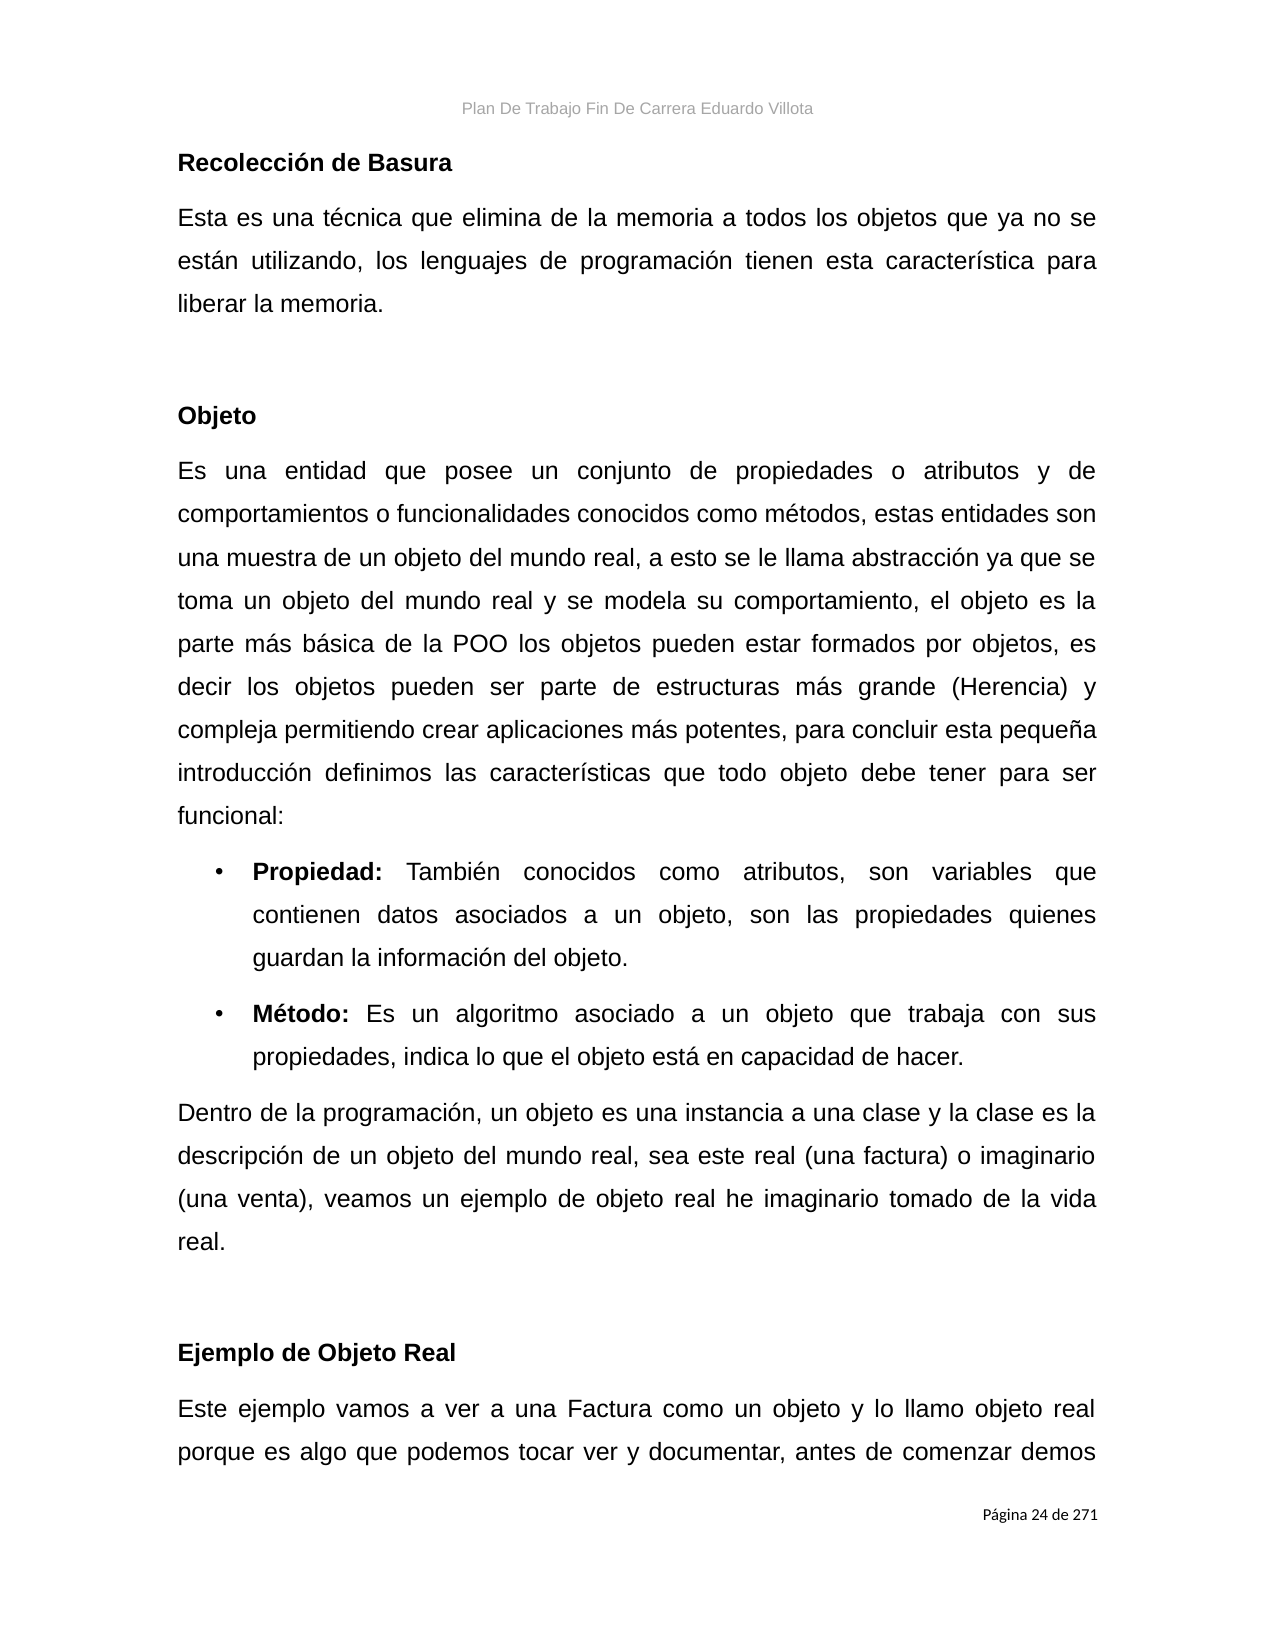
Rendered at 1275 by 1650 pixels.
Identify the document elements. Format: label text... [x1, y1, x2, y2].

text Esta es una técnica que elimina de la memoria a todos los objetos que ya no se están utilizando, los lenguajes de programación tienen esta característica para liberar la memoria. [177, 203, 1098, 318]
text Recolección de Basura [177, 148, 1098, 176]
list Propiedad: También conocidos como atributos, son variables que contienen datos asociados a un objeto, son las propiedades quienes guardan la información del objeto. [215, 857, 1098, 972]
text Dentro de la programación, un objeto es una instancia a una clase y la clase es la descripción de un objeto del mundo real, sea este real (una factura) o imaginario (una venta), veamos un ejemplo de objeto real he imaginario tomado de la vida real. [177, 1098, 1098, 1256]
list Método: Es un algoritmo asociado a un objeto que trabaja con sus propiedades, indica lo que el objeto está en capacidad de hacer. [215, 999, 1098, 1071]
text Este ejemplo vamos a ver a una Factura como un objeto y lo llamo objeto real porque es algo que podemos tocar ver y documentar, antes de comenzar demos [177, 1394, 1098, 1466]
text Ejemplo de Objeto Real [177, 1338, 1098, 1367]
text Objeto [177, 401, 1098, 429]
text Es una entidad que posee un conjunto de propiedades o atributos y de comportamientos o funcionalidades conocidos como métodos, estas entidades son una muestra de un objeto del mundo real, a esto se le llama abstracción ya que se toma un objeto del mundo real y se modela su comportamiento, el objeto es la parte más básica de la POO los objetos pueden estar formados por objetos, es decir los objetos pueden ser parte de estructuras más grande (Herencia) y compleja permitiendo crear aplicaciones más potentes, para concluir esta pequeña introducción definimos las características que todo objeto debe tener para ser funcional: [177, 456, 1098, 830]
